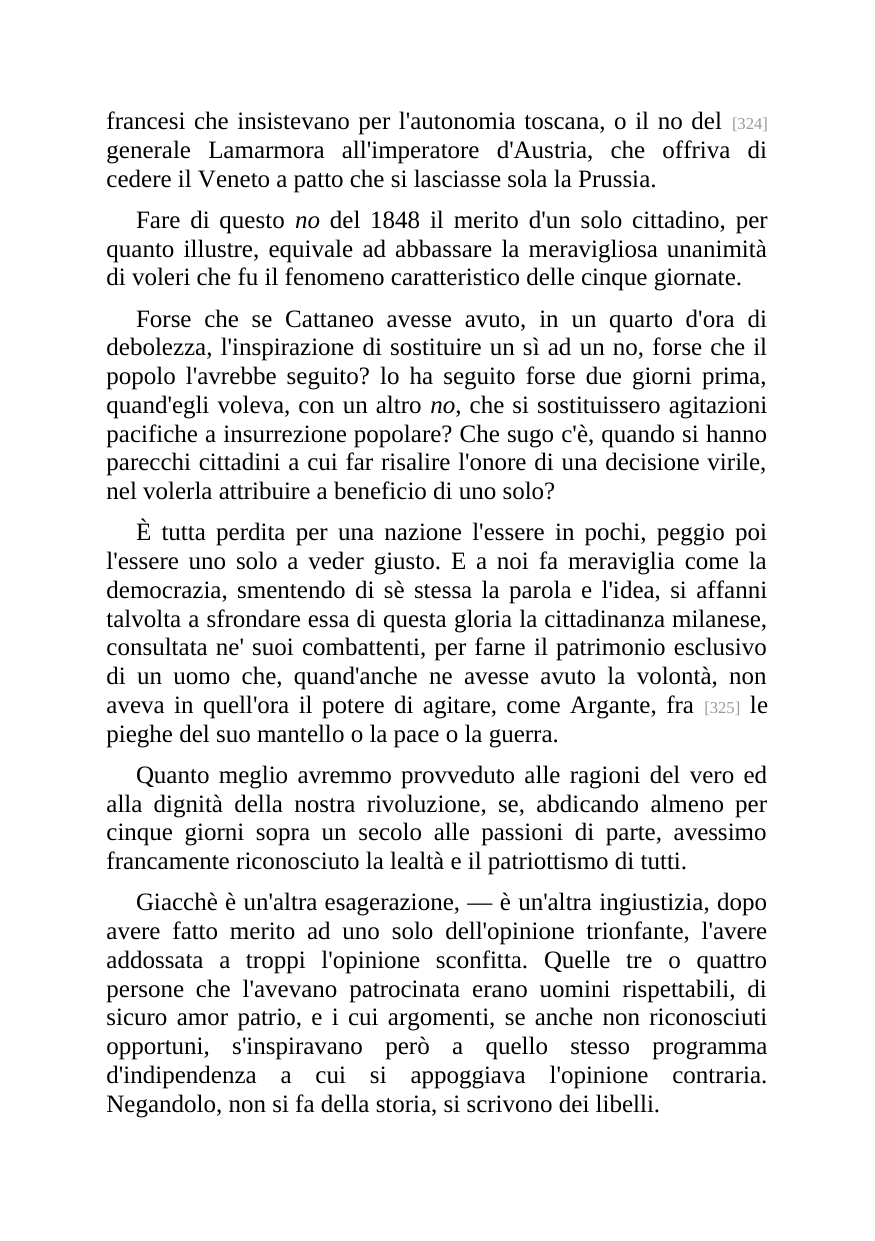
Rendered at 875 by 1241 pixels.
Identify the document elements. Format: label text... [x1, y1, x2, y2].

text Fare di questo no del 1848 il merito d'un solo cittadino, per quanto illustre, equivale ad abbassare la meravigliosa unanimità di voleri che fu il fenomeno caratteristico delle cinque giornate. [106, 205, 768, 291]
text Forse che se Cattaneo avesse avuto, in un quarto d'ora di debolezza, l'inspirazione di sostituire un sì ad un no, forse che il popolo l'avrebbe seguito? lo ha seguito forse due giorni prima, quand'egli voleva, con un altro no, che si sostituissero agitazioni pacifiche a insurrezione popolare? Che sugo c'è, quando si hanno parecchi cittadini a cui far risalire l'onore di una decisione virile, nel volerla attribuire a beneficio di uno solo? [106, 304, 768, 505]
text francesi che insistevano per l'autonomia toscana, o il no del [324] generale Lamarmora all'imperatore d'Austria, che offriva di cedere il Veneto a patto che si lasciasse sola la Prussia. [106, 106, 768, 192]
text È tutta perdita per una nazione l'essere in pochi, peggio poi l'essere uno solo a veder giusto. E a noi fa meraviglia come la democrazia, smentendo di sè stessa la parola e l'idea, si affanni talvolta a sfrondare essa di questa gloria la cittadinanza milanese, consultata ne' suoi combattenti, per farne il patrimonio esclusivo di un uomo che, quand'anche ne avesse avuto la volontà, non aveva in quell'ora il potere di agitare, come Argante, fra [325] le pieghe del suo mantello o la pace o la guerra. [106, 517, 768, 747]
text Quanto meglio avremmo provveduto alle ragioni del vero ed alla dignità della nostra rivoluzione, se, abdicando almeno per cinque giorni sopra un secolo alle passioni di parte, avessimo francamente riconosciuto la lealtà e il patriottismo di tutti. [106, 760, 768, 875]
text Giacchè è un'altra esagerazione, — è un'altra ingiustizia, dopo avere fatto merito ad uno solo dell'opinione trionfante, l'avere addossata a troppi l'opinione sconfitta. Quelle tre o quattro persone che l'avevano patrocinata erano uomini rispettabili, di sicuro amor patrio, e i cui argomenti, se anche non riconosciuti opportuni, s'inspiravano però a quello stesso programma d'indipendenza a cui si appoggiava l'opinione contraria. Negandolo, non si fa della storia, si scrivono dei libelli. [106, 887, 768, 1117]
